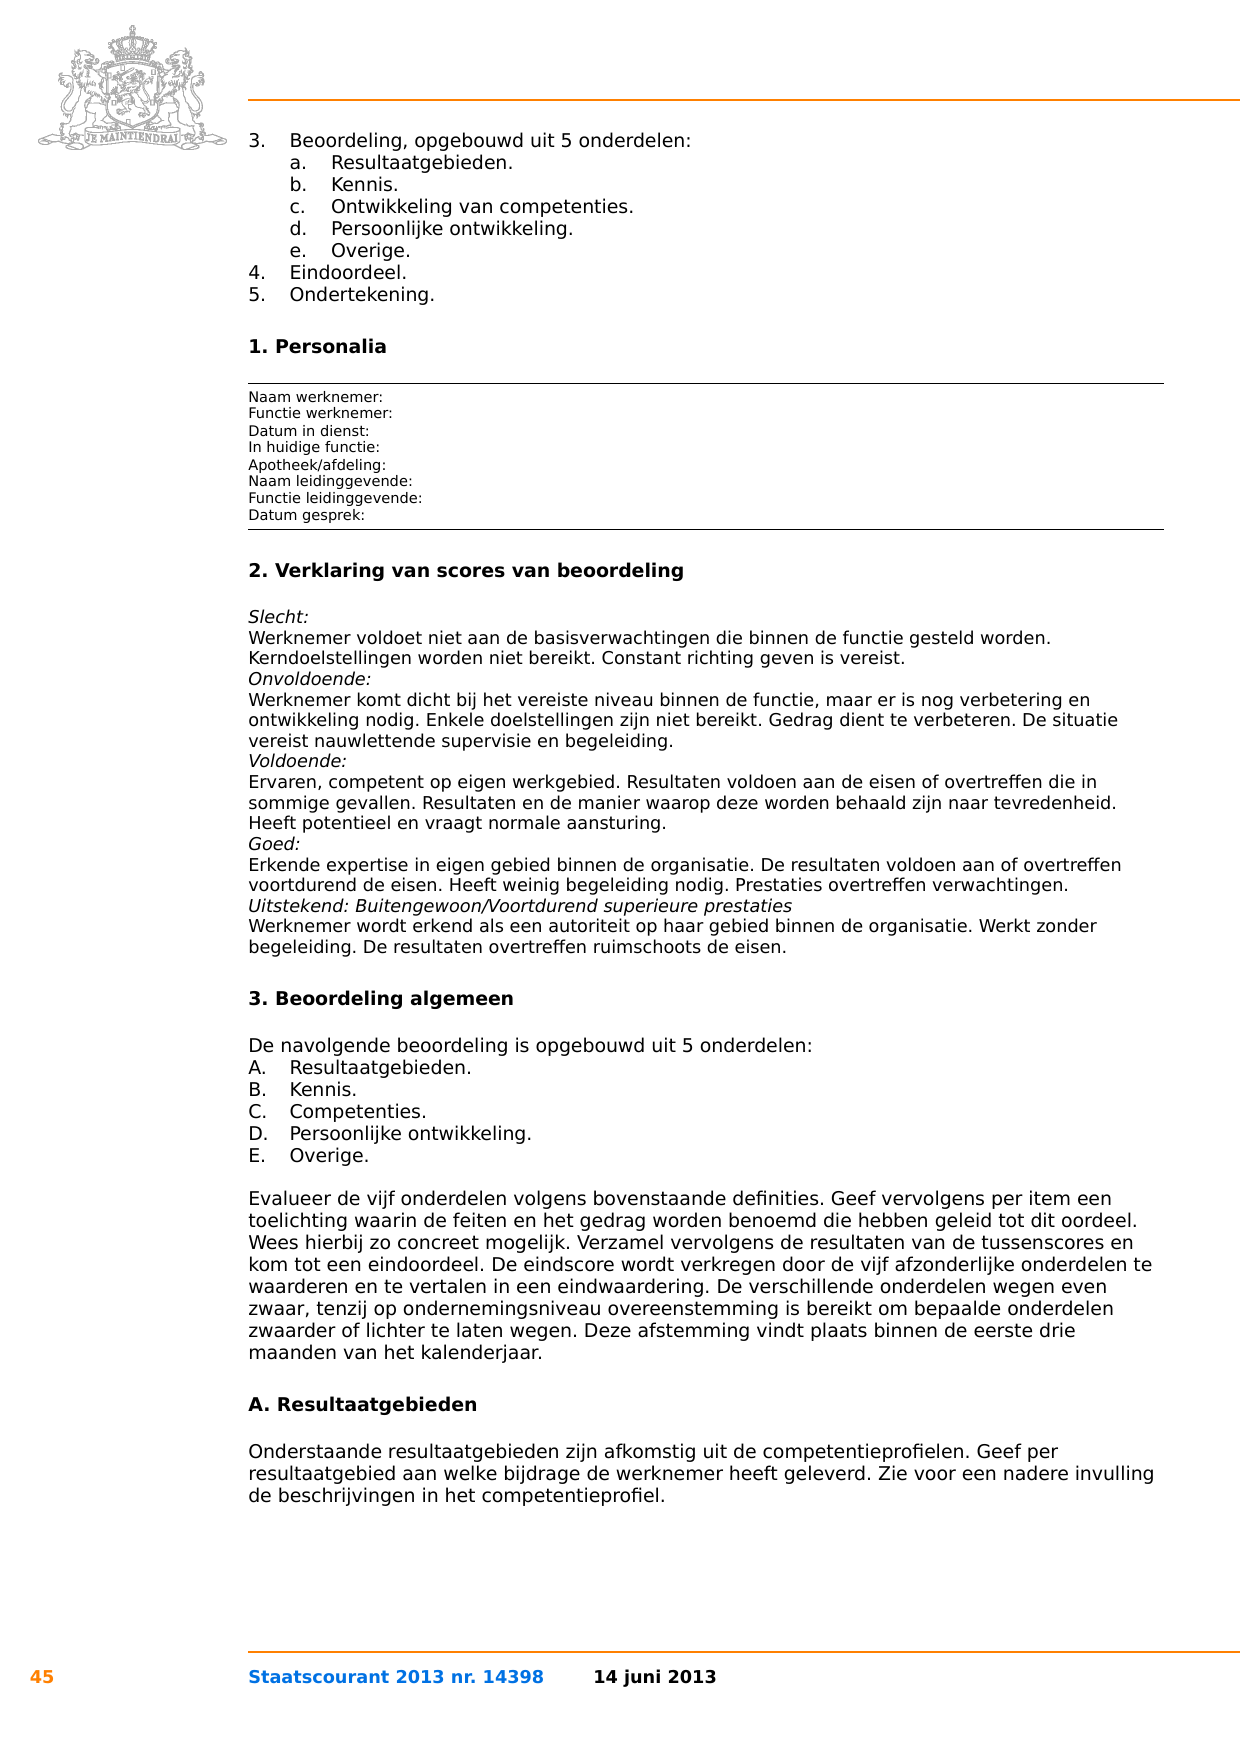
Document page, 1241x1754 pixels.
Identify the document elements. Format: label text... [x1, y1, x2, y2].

text Evalueer de vijf onderdelen volgens bovenstaande definities. Geef vervolgens per item een toelichting waarin de feiten en het gedrag worden benoemd die hebben geleid tot dit oordeel. Wees hierbij zo concreet mogelijk. Verzamel vervolgens de resultaten van de tussenscores en kom tot een eindoordeel. De eindscore wordt verkregen door de vijf afzonderlijke onderdelen te waarderen en te vertalen in een eindwaardering. De verschillende onderdelen wegen even zwaar, tenzij op ondernemingsniveau overeenstemming is bereikt om bepaalde onderdelen zwaarder of lichter te laten wegen. Deze afstemming vindt plaats binnen de eerste drie maanden van het kalenderjaar. [248, 1188, 1163, 1364]
text c. Ontwikkeling van competenties. [289, 196, 1163, 218]
subtitle A. Resultaatgebieden [248, 1394, 1163, 1416]
text d. Persoonlijke ontwikkeling. [289, 218, 1163, 240]
table_cell Goed: Erkende expertise in eigen gebied binnen de organisatie. De resultaten voldoen aan of overtreffen voortdurend de eisen. Heeft weinig begeleiding nodig. Prestaties overtreffen verwachtingen. [248, 834, 1163, 896]
table_header Slecht: Werknemer voldoet niet aan de basisverwachtingen die binnen de functie gesteld worden. Kerndoelstellingen worden niet bereikt. Constant richting geven is vereist. [248, 607, 1163, 669]
subtitle 1. Personalia [248, 336, 1163, 358]
text 4. Eindoordeel. [248, 262, 1163, 284]
text Onderstaande resultaatgebieden zijn afkomstig uit de competentieprofielen. Geef per resultaatgebied aan welke bijdrage de werknemer heeft geleverd. Zie voor een nadere invulling de beschrijvingen in het competentieprofiel. [248, 1441, 1163, 1507]
text D. Persoonlijke ontwikkeling. [248, 1122, 1163, 1144]
table_cell Naam leidinggevende: [248, 473, 1163, 490]
text 5. Ondertekening. [248, 284, 1163, 306]
text A. Resultaatgebieden. [248, 1057, 1163, 1078]
subtitle 3. Beoordeling algemeen [248, 988, 1163, 1009]
text 3. Beoordeling, opgebouwd uit 5 onderdelen: [248, 130, 1163, 152]
table_cell Datum in dienst: [248, 423, 1163, 439]
text De navolgende beoordeling is opgebouwd uit 5 onderdelen: [248, 1034, 1163, 1057]
table_cell Functie leidinggevende: [248, 490, 1163, 507]
table_cell Datum gesprek: [248, 507, 1163, 529]
table_cell In huidige functie: [248, 439, 1163, 456]
text b. Kennis. [289, 174, 1163, 196]
subtitle 2. Verklaring van scores van beoordeling [248, 560, 1163, 582]
table_cell Apotheek/afdeling: [248, 456, 1163, 473]
text E. Overige. [248, 1144, 1163, 1166]
text C. Competenties. [248, 1101, 1163, 1122]
text e. Overige. [289, 240, 1163, 262]
table_cell Functie werknemer: [248, 405, 1163, 422]
table_cell Voldoende: Ervaren, competent op eigen werkgebied. Resultaten voldoen aan de eisen of overtreffen die in sommige gevallen. Resultaten en de manier waarop deze worden behaald zijn naar tevredenheid. Heeft potentieel en vraagt normale aansturing. [248, 751, 1163, 834]
table_cell Uitstekend: Buitengewoon/Voortdurend superieure prestaties Werknemer wordt erkend als een autoriteit op haar gebied binnen de organisatie. Werkt zonder begeleiding. De resultaten overtreffen ruimschoots de eisen. [248, 896, 1163, 958]
text B. Kennis. [248, 1078, 1163, 1101]
text a. Resultaatgebieden. [289, 152, 1163, 174]
table_cell Onvoldoende: Werknemer komt dicht bij het vereiste niveau binnen de functie, maar er is nog verbetering en ontwikkeling nodig. Enkele doelstellingen zijn niet bereikt. Gedrag dient te verbeteren. De situatie vereist nauwlettende supervisie en begeleiding. [248, 669, 1163, 751]
picture [38, 25, 227, 150]
table_header Naam werknemer: [248, 384, 1163, 405]
